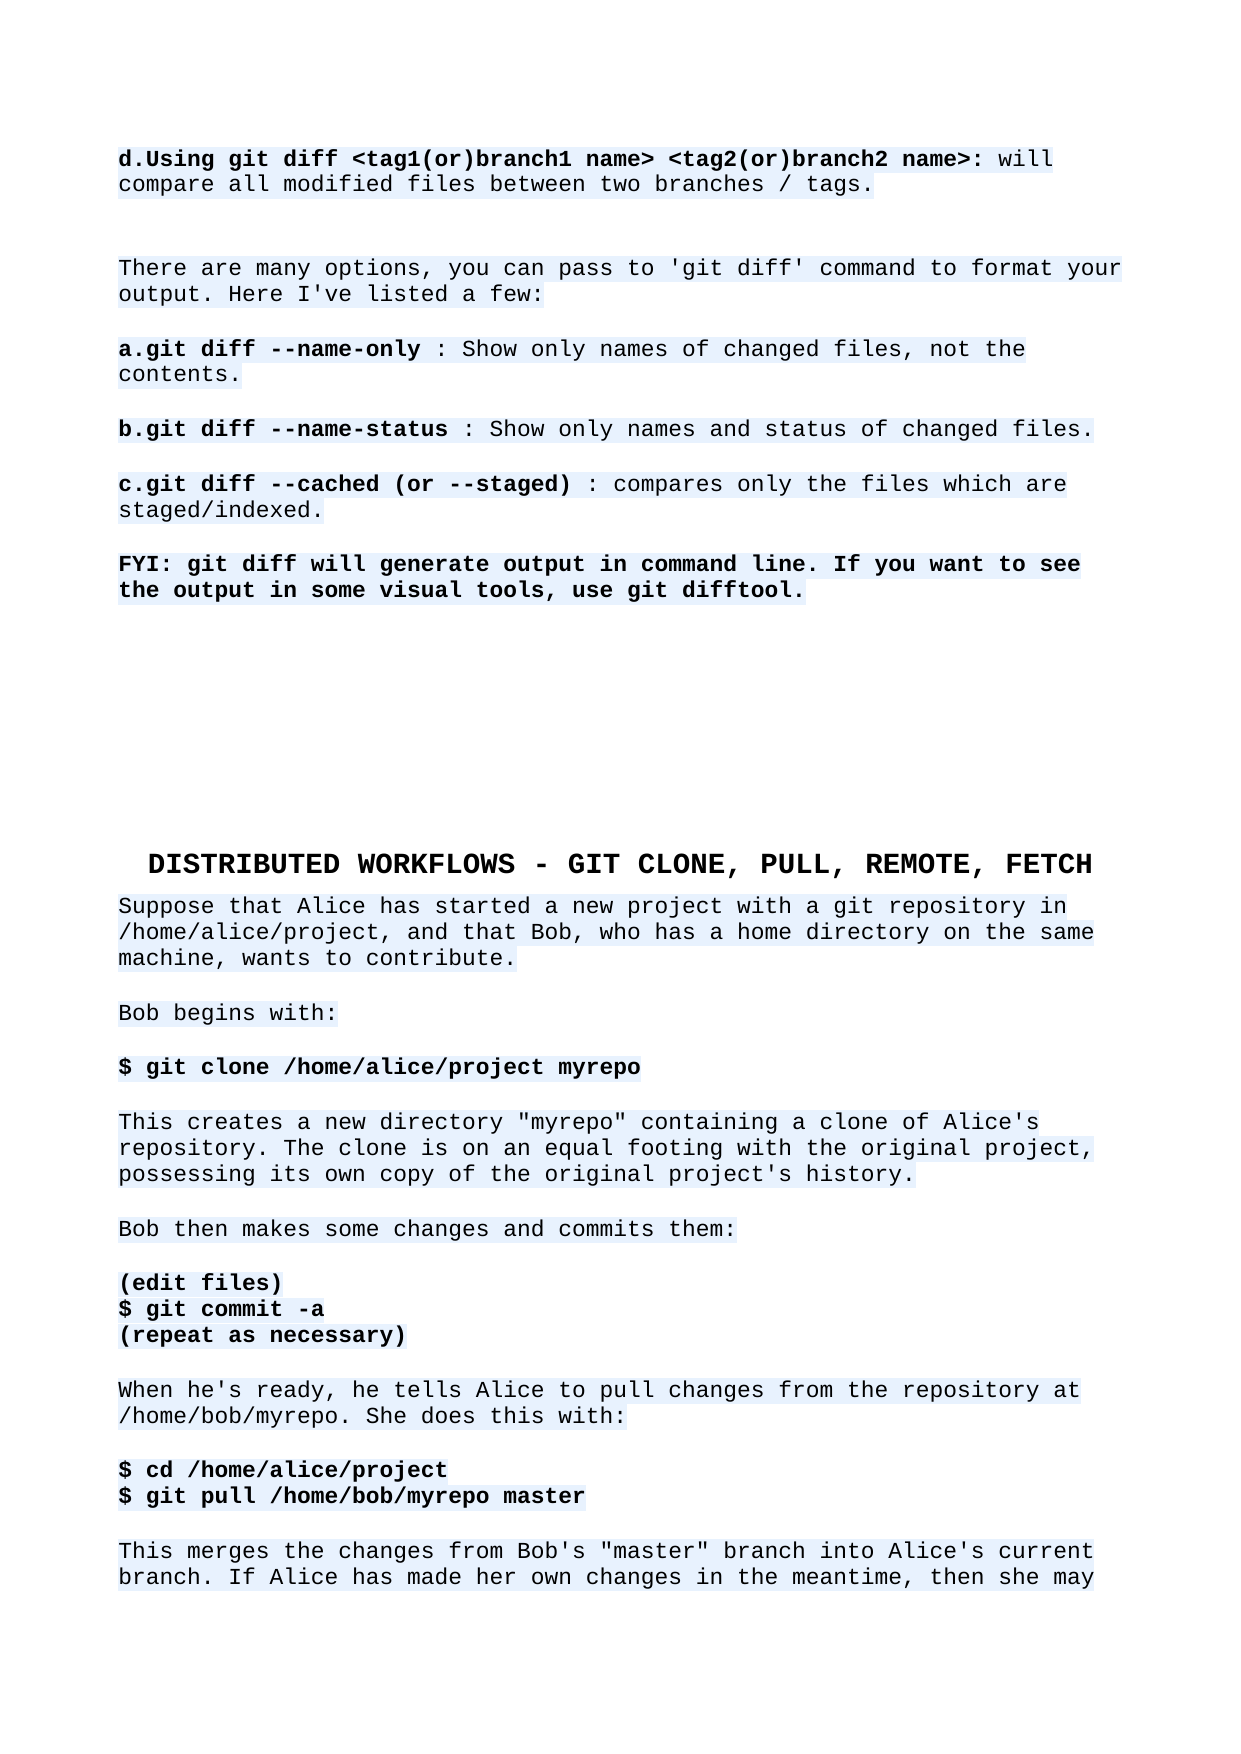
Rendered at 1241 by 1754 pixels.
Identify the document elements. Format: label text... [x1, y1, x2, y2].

text This creates a new directory "myrepo" containing a clone of Alice's repository. The clone is on an equal footing with the original project, possessing its own copy of the original project's history. [118, 1110, 1122, 1188]
text (repeat as necessary) [118, 1323, 1122, 1349]
text $ git clone /home/alice/project myrepo [118, 1056, 1122, 1082]
text This merges the changes from Bob's "master" branch into Alice's current branch. If Alice has made her own changes in the meantime, then she may [118, 1539, 1122, 1591]
text Bob begins with: [118, 1001, 1122, 1027]
text FYI: git diff will generate output in command line. If you want to see the output in some visual tools, use git difftool. [118, 553, 1122, 605]
text Suppose that Alice has started a new project with a git repository in /home/alice/project, and that Bob, who has a home directory on the same machine, wants to contribute. [118, 894, 1122, 972]
text b.git diff --name-status : Show only names and status of changed files. [118, 417, 1122, 443]
text Bob then makes some changes and commits them: [118, 1217, 1122, 1243]
text $ git commit -a [118, 1297, 1122, 1323]
text When he's ready, he tells Alice to pull changes from the repository at /home/bob/myrepo. She does this with: [118, 1378, 1122, 1430]
text $ cd /home/alice/project [118, 1459, 1122, 1485]
text d.Using git diff <tag1(or)branch1 name> <tag2(or)branch2 name>: will compare all modified files between two branches / tags. [118, 147, 1122, 199]
subtitle DISTRIBUTED WORKFLOWS - GIT CLONE, PULL, REMOTE, FETCH [118, 849, 1122, 882]
text (edit files) [118, 1272, 1122, 1297]
text a.git diff --name-only : Show only names of changed files, not the contents. [118, 337, 1122, 389]
text $ git pull /home/bob/myrepo master [118, 1485, 1122, 1511]
text There are many options, you can pass to 'git diff' command to format your output. Here I've listed a few: [118, 256, 1122, 308]
text c.git diff --cached (or --staged) : compares only the files which are staged/indexed. [118, 472, 1122, 524]
